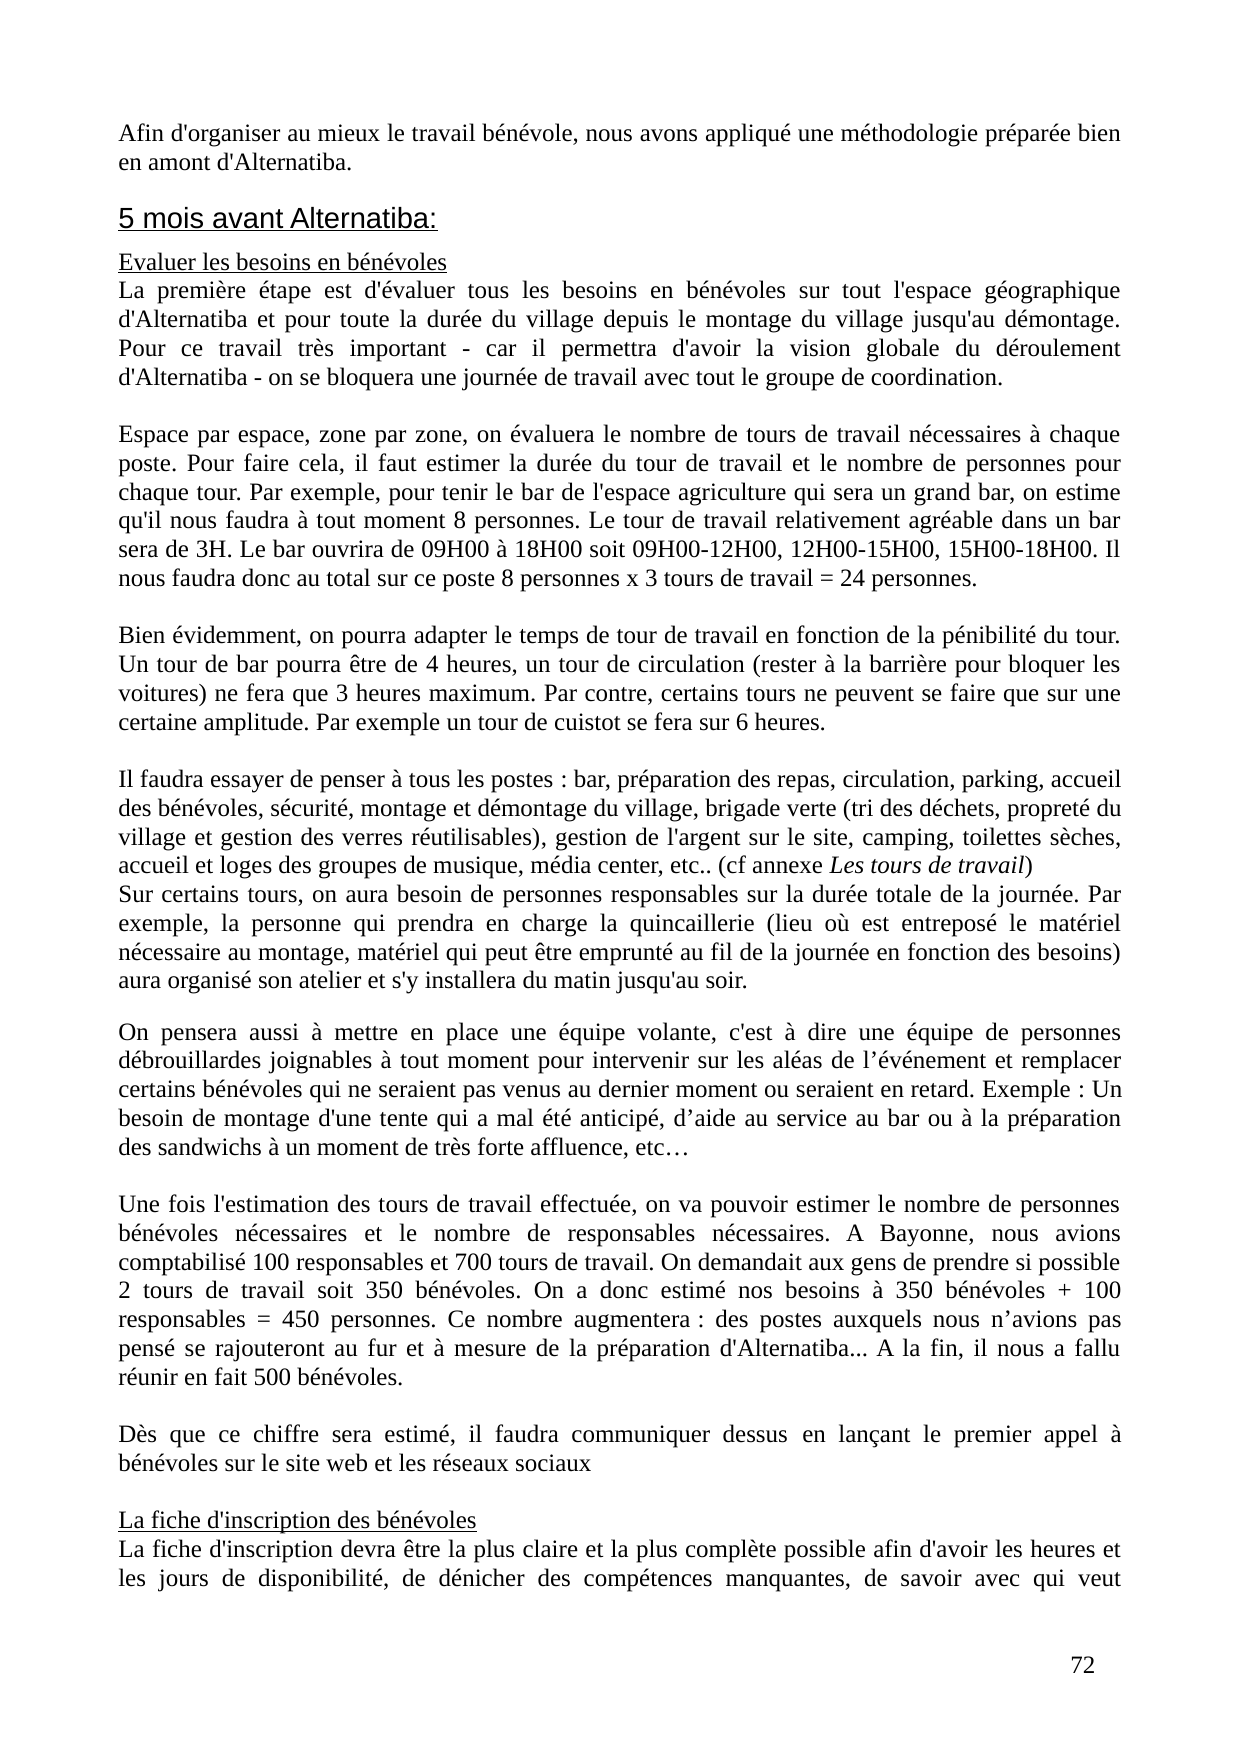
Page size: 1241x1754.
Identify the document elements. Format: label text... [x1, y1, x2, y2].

text Il faudra essayer de penser à tous les postes : bar, préparation des repas, circulation, parking, accueil des bénévoles, sécurité, montage et démontage du village, brigade verte (tri des déchets, propreté du village et gestion des verres réutilisables), gestion de l'argent sur le site, camping, toilettes sèches, accueil et loges des groupes de musique, média center, etc.. (cf annexe Les tours de travail) [118, 764, 1122, 879]
text Bien évidemment, on pourra adapter le temps de tour de travail en fonction de la pénibilité du tour. Un tour de bar pourra être de 4 heures, un tour de circulation (rester à la barrière pour bloquer les voitures) ne fera que 3 heures maximum. Par contre, certains tours ne peuvent se faire que sur une certaine amplitude. Par exemple un tour de cuistot se fera sur 6 heures. [118, 620, 1122, 735]
text Une fois l'estimation des tours de travail effectuée, on va pouvoir estimer le nombre de personnes bénévoles nécessaires et le nombre de responsables nécessaires. A Bayonne, nous avions comptabilisé 100 responsables et 700 tours de travail. On demandait aux gens de prendre si possible 2 tours de travail soit 350 bénévoles. On a donc estimé nos besoins à 350 bénévoles + 100 responsables = 450 personnes. Ce nombre augmentera : des postes auxquels nous n’avions pas pensé se rajouteront au fur et à mesure de la préparation d'Alternatiba... A la fin, il nous a fallu réunir en fait 500 bénévoles. [118, 1189, 1122, 1391]
text 5 mois avant Alternatiba: [118, 201, 1122, 234]
text Afin d'organiser au mieux le travail bénévole, nous avons appliqué une méthodologie préparée bien en amont d'Alternatiba. [118, 118, 1122, 176]
text Dès que ce chiffre sera estimé, il faudra communiquer dessus en lançant le premier appel à bénévoles sur le site web et les réseaux sociaux [118, 1419, 1122, 1477]
text Evaluer les besoins en bénévoles [118, 247, 1122, 275]
text Sur certains tours, on aura besoin de personnes responsables sur la durée totale de la journée. Par exemple, la personne qui prendra en charge la quincaillerie (lieu où est entreposé le matériel nécessaire au montage, matériel qui peut être emprunté au fil de la journée en fonction des besoins) aura organisé son atelier et s'y installera du matin jusqu'au soir. [118, 879, 1122, 994]
text Espace par espace, zone par zone, on évaluera le nombre de tours de travail nécessaires à chaque poste. Pour faire cela, il faut estimer la durée du tour de travail et le nombre de personnes pour chaque tour. Par exemple, pour tenir le bar de l'espace agriculture qui sera un grand bar, on estime qu'il nous faudra à tout moment 8 personnes. Le tour de travail relativement agréable dans un bar sera de 3H. Le bar ouvrira de 09H00 à 18H00 soit 09H00-12H00, 12H00-15H00, 15H00-18H00. Il nous faudra donc au total sur ce poste 8 personnes x 3 tours de travail = 24 personnes. [118, 419, 1122, 592]
text La fiche d'inscription des bénévoles [118, 1506, 1122, 1534]
text On pensera aussi à mettre en place une équipe volante, c'est à dire une équipe de personnes débrouillardes joignables à tout moment pour intervenir sur les aléas de l’événement et remplacer certains bénévoles qui ne seraient pas venus au dernier moment ou seraient en retard. Exemple : Un besoin de montage d'une tente qui a mal été anticipé, d’aide au service au bar ou à la préparation des sandwichs à un moment de très forte affluence, etc… [118, 1017, 1122, 1161]
text La fiche d'inscription devra être la plus claire et la plus complète possible afin d'avoir les heures et les jours de disponibilité, de dénicher des compétences manquantes, de savoir avec qui veut [118, 1534, 1122, 1592]
text La première étape est d'évaluer tous les besoins en bénévoles sur tout l'espace géographique d'Alternatiba et pour toute la durée du village depuis le montage du village jusqu'au démontage. Pour ce travail très important - car il permettra d'avoir la vision globale du déroulement d'Alternatiba - on se bloquera une journée de travail avec tout le groupe de coordination. [118, 275, 1122, 390]
